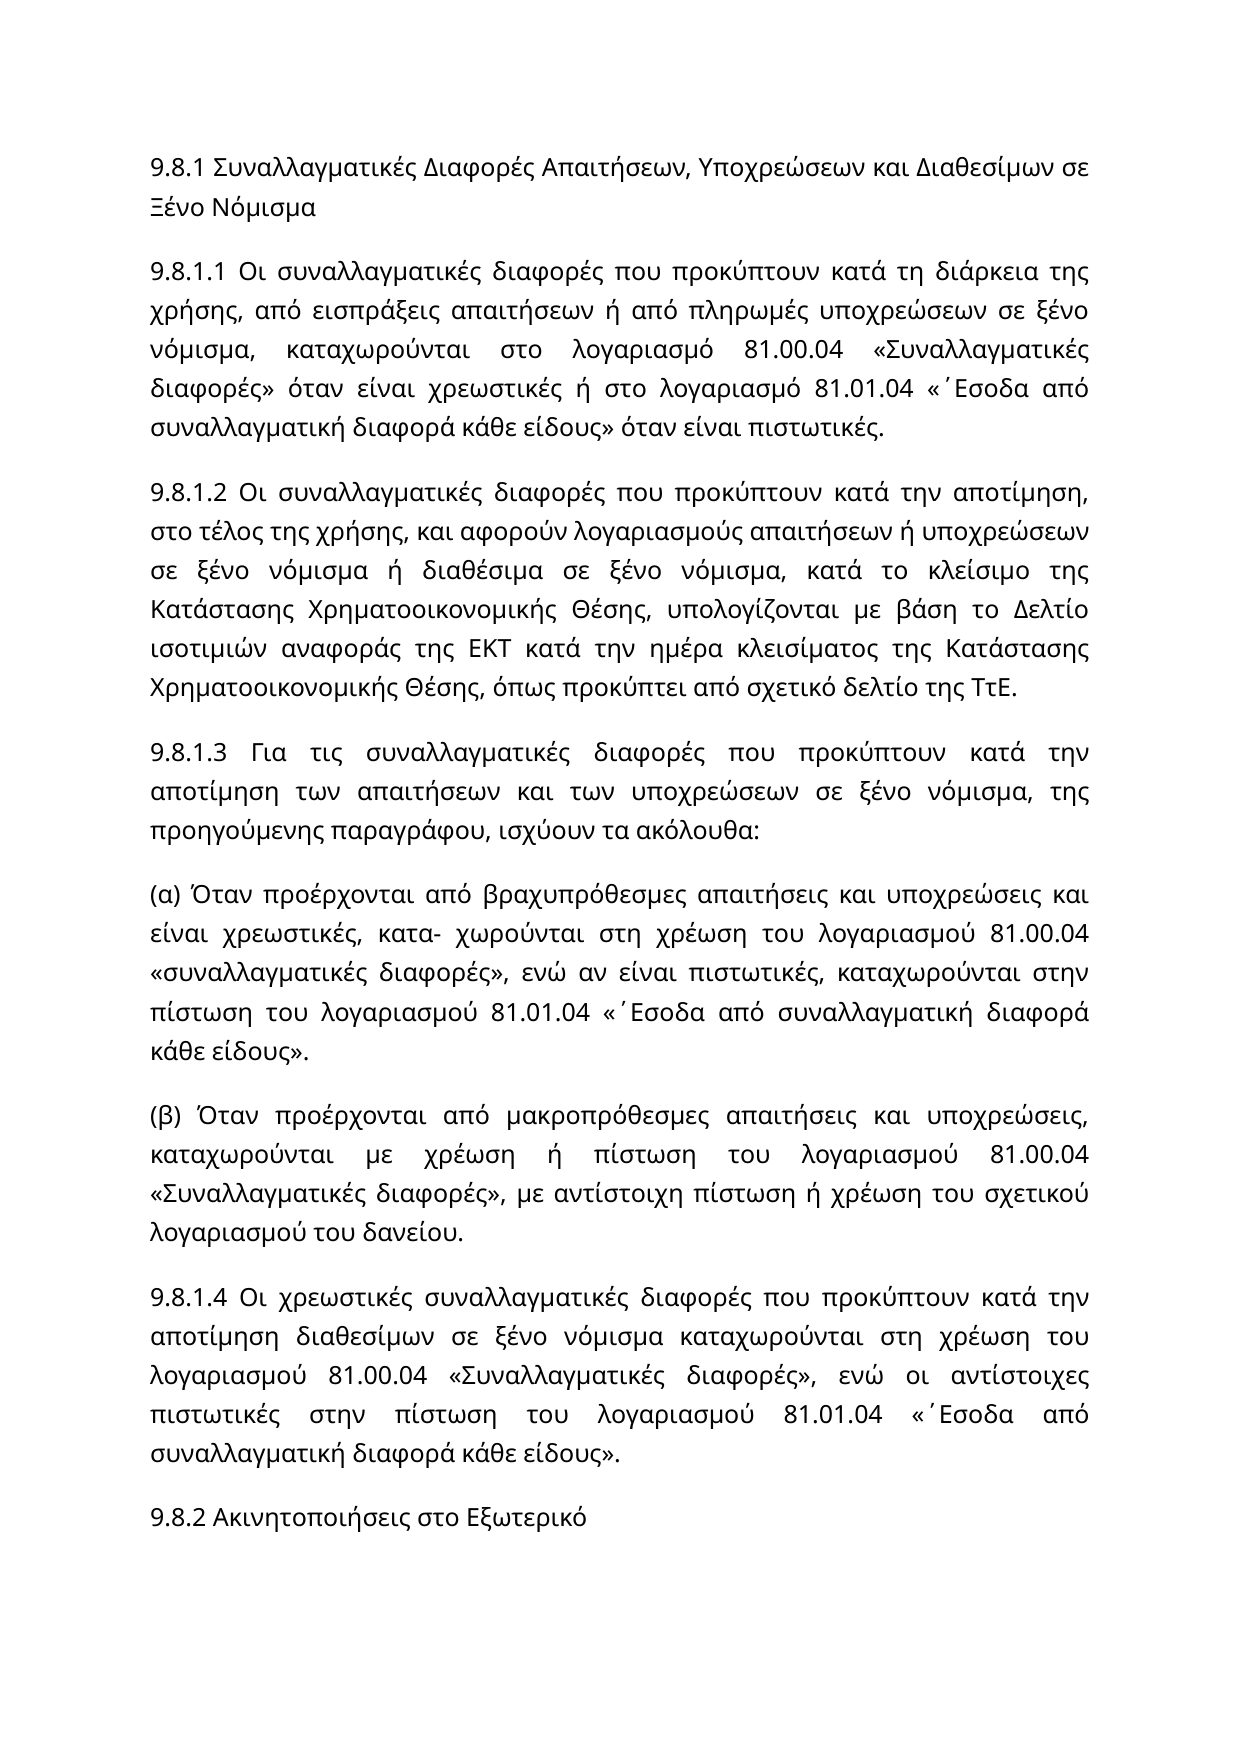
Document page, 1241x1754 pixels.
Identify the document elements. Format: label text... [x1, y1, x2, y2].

text 9.8.1.3 Για τις συναλλαγματικές διαφορές που προκύπτουν κατά την αποτίμηση των απαιτήσεων και των υποχρεώσεων σε ξένο νόμισμα, της προηγούμενης παραγράφου, ισχύουν τα ακόλουθα: [150, 734, 1090, 847]
text (α) Όταν προέρχονται από βραχυπρόθεσμες απαιτήσεις και υποχρεώσεις και είναι χρεωστικές, κατα- χωρούνται στη χρέωση του λογαριασμού 81.00.04 «συναλλαγματικές διαφορές», ενώ αν είναι πιστωτικές, καταχωρούνται στην πίστωση του λογαριασμού 81.01.04 «΄Εσοδα από συναλλαγματική διαφορά κάθε είδους». [150, 877, 1090, 1067]
text 9.8.1.2 Οι συναλλαγματικές διαφορές που προκύπτουν κατά την αποτίμηση, στο τέλος της χρήσης, και αφορούν λογαριασμούς απαιτήσεων ή υποχρεώσεων σε ξένο νόμισμα ή διαθέσιμα σε ξένο νόμισμα, κατά το κλείσιμο της Κατάστασης Χρηματοοικονομικής Θέσης, υπολογίζονται με βάση το Δελτίο ισοτιμιών αναφοράς της ΕΚΤ κατά την ημέρα κλεισίματος της Κατάστασης Χρηματοοικονομικής Θέσης, όπως προκύπτει από σχετικό δελτίο της ΤτΕ. [150, 474, 1090, 704]
text (β) Όταν προέρχονται από μακροπρόθεσμες απαιτήσεις και υποχρεώσεις, καταχωρούνται με χρέωση ή πίστωση του λογαριασμού 81.00.04 «Συναλλαγματικές διαφορές», με αντίστοιχη πίστωση ή χρέωση του σχετικού λογαριασμού του δανείου. [150, 1097, 1090, 1249]
text 9.8.1.4 Οι χρεωστικές συναλλαγματικές διαφορές που προκύπτουν κατά την αποτίμηση διαθεσίμων σε ξένο νόμισμα καταχωρούνται στη χρέωση του λογαριασμού 81.00.04 «Συναλλαγματικές διαφορές», ενώ οι αντίστοιχες πιστωτικές στην πίστωση του λογαριασμού 81.01.04 «΄Εσοδα από συναλλαγματική διαφορά κάθε είδους». [150, 1279, 1090, 1470]
text 9.8.1 Συναλλαγματικές Διαφορές Απαιτήσεων, Υποχρεώσεων και Διαθεσίμων σε Ξένο Νόμισμα [150, 150, 1090, 223]
text 9.8.2 Ακινητοποιήσεις στο Εξωτερικό [150, 1500, 1090, 1534]
text 9.8.1.1 Οι συναλλαγματικές διαφορές που προκύπτουν κατά τη διάρκεια της χρήσης, από εισπράξεις απαιτήσεων ή από πληρωμές υποχρεώσεων σε ξένο νόμισμα, καταχωρούνται στο λογαριασμό 81.00.04 «Συναλλαγματικές διαφορές» όταν είναι χρεωστικές ή στο λογαριασμό 81.01.04 «΄Εσοδα από συναλλαγματική διαφορά κάθε είδους» όταν είναι πιστωτικές. [150, 253, 1090, 444]
